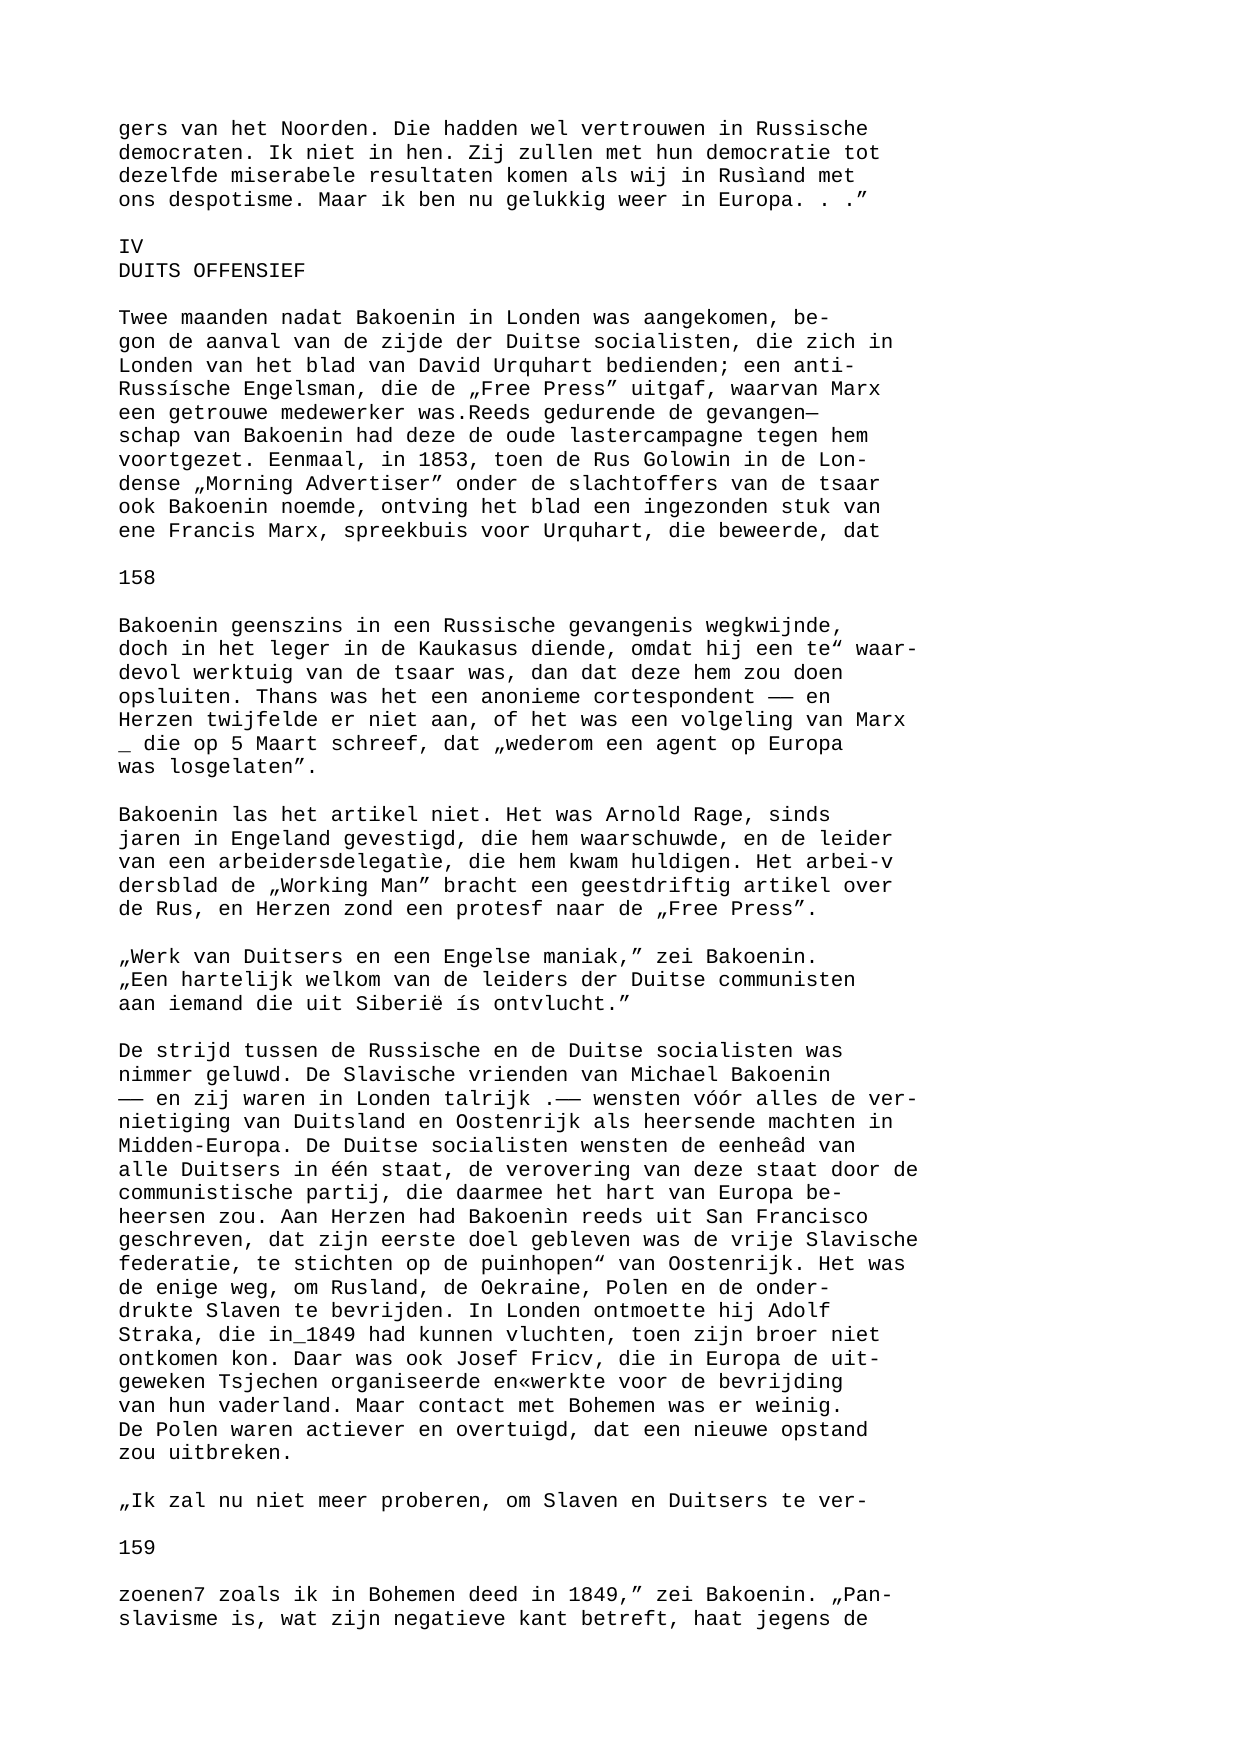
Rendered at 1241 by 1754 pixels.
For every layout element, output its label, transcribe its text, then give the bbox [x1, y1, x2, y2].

text drukte Slaven te bevrijden. In Londen ontmoette hij Adolf [118, 1300, 1122, 1324]
text van een arbeidersdelegatìe, die hem kwam huldigen. Het arbei-v [118, 851, 1122, 875]
text Russísche Engelsman, die de „Free Press” uitgaf, waarvan Marx [118, 378, 1122, 402]
text zou uitbreken. [118, 1442, 1122, 1466]
text Midden-Europa. De Duitse socialisten wensten de eenheâd van [118, 1135, 1122, 1158]
text jaren in Engeland gevestigd, die hem waarschuwde, en de leider [118, 827, 1122, 851]
text „Werk van Duitsers en een Engelse maniak,” zei Bakoenin. [118, 946, 1122, 969]
text de Rus, en Herzen zond een protesf naar de „Free Press”. [118, 898, 1122, 922]
text dezelfde miserabele resultaten komen als wij in Rusìand met [118, 165, 1122, 189]
text Straka, die in_1849 had kunnen vluchten, toen zijn broer niet [118, 1324, 1122, 1348]
text „Ik zal nu niet meer proberen, om Slaven en Duitsers te ver- [118, 1489, 1122, 1513]
text dense „Morning Advertiser” onder de slachtoffers van de tsaar [118, 473, 1122, 496]
text „Een hartelijk welkom van de leiders der Duitse communisten [118, 969, 1122, 993]
text ons despotisme. Maar ik ben nu gelukkig weer in Europa. . .” [118, 189, 1122, 213]
text Londen van het blad van David Urquhart bedienden; een anti- [118, 354, 1122, 378]
text van hun vaderland. Maar contact met Bohemen was er weinig. [118, 1395, 1122, 1419]
text IV [118, 236, 1122, 260]
text De Polen waren actiever en overtuigd, dat een nieuwe opstand [118, 1419, 1122, 1442]
text slavisme is, wat zijn negatieve kant betreft, haat jegens de [118, 1608, 1122, 1631]
text 159 [118, 1537, 1122, 1561]
text federatie, te stichten op de puinhopen“ van Oostenrijk. Het was [118, 1253, 1122, 1277]
text Herzen twijfelde er niet aan, of het was een volgeling van Marx [118, 709, 1122, 733]
text de enige weg, om Rusland, de Oekraine, Polen en de onder- [118, 1277, 1122, 1300]
text devol werktuig van de tsaar was, dan dat deze hem zou doen [118, 662, 1122, 686]
text opsluiten. Thans was het een anonieme cortespondent —— en [118, 686, 1122, 709]
text gon de aanval van de zijde der Duitse socialisten, die zich in [118, 331, 1122, 354]
text heersen zou. Aan Herzen had Bakoenìn reeds uit San Francisco [118, 1206, 1122, 1229]
text schap van Bakoenin had deze de oude lastercampagne tegen hem [118, 426, 1122, 449]
text geweken Tsjechen organiseerde en«werkte voor de bevrijding [118, 1371, 1122, 1395]
text Bakoenin geenszins in een Russische gevangenis wegkwijnde‚ [118, 615, 1122, 638]
text —— en zij waren in Londen talrijk .—— wensten vóór alles de ver- [118, 1088, 1122, 1111]
text 158 [118, 567, 1122, 591]
text was losgelaten”. [118, 757, 1122, 780]
text voortgezet. Eenmaal, in 1853, toen de Rus Golowin in de Lon- [118, 449, 1122, 473]
text geschreven, dat zijn eerste doel gebleven was de vrije Slavische [118, 1229, 1122, 1253]
text communistische partij, die daarmee het hart van Europa be- [118, 1182, 1122, 1206]
text een getrouwe medewerker was.Reeds gedurende de gevangen— [118, 402, 1122, 426]
text dersblad de „Working Man” bracht een geestdriftig artikel over [118, 875, 1122, 898]
text aan iemand die uit Siberië ís ontvlucht.” [118, 993, 1122, 1017]
text democraten. Ik niet in hen. Zij zullen met hun democratie tot [118, 142, 1122, 165]
text _ die op 5 Maart schreef, dat „wederom een agent op Europa [118, 733, 1122, 757]
text ook Bakoenin noemde, ontving het blad een ingezonden stuk van [118, 496, 1122, 520]
text doch in het leger in de Kaukasus diende, omdat hij een te“ waar- [118, 638, 1122, 662]
text De strijd tussen de Russische en de Duitse socialisten was [118, 1040, 1122, 1064]
text alle Duitsers in één staat, de verovering van deze staat door de [118, 1158, 1122, 1182]
text nietiging van Duitsland en Oostenrijk als heersende machten in [118, 1111, 1122, 1135]
text ontkomen kon. Daar was ook Josef Fricv‚ die in Europa de uit- [118, 1348, 1122, 1371]
text DUITS OFFENSIEF [118, 260, 1122, 284]
text zoenen7 zoals ik in Bohemen deed in 1849,” zei Bakoenin. „Pan- [118, 1584, 1122, 1608]
text gers van het Noorden. Die hadden wel vertrouwen in Russische [118, 118, 1122, 142]
text ene Francis Marx, spreekbuis voor Urquhart, die beweerde, dat [118, 520, 1122, 544]
text Bakoenin las het artikel niet. Het was Arnold Rage, sinds [118, 804, 1122, 827]
text nimmer geluwd. De Slavische vrienden van Michael Bakoenin [118, 1064, 1122, 1088]
text Twee maanden nadat Bakoenin in Londen was aangekomen, be- [118, 307, 1122, 331]
